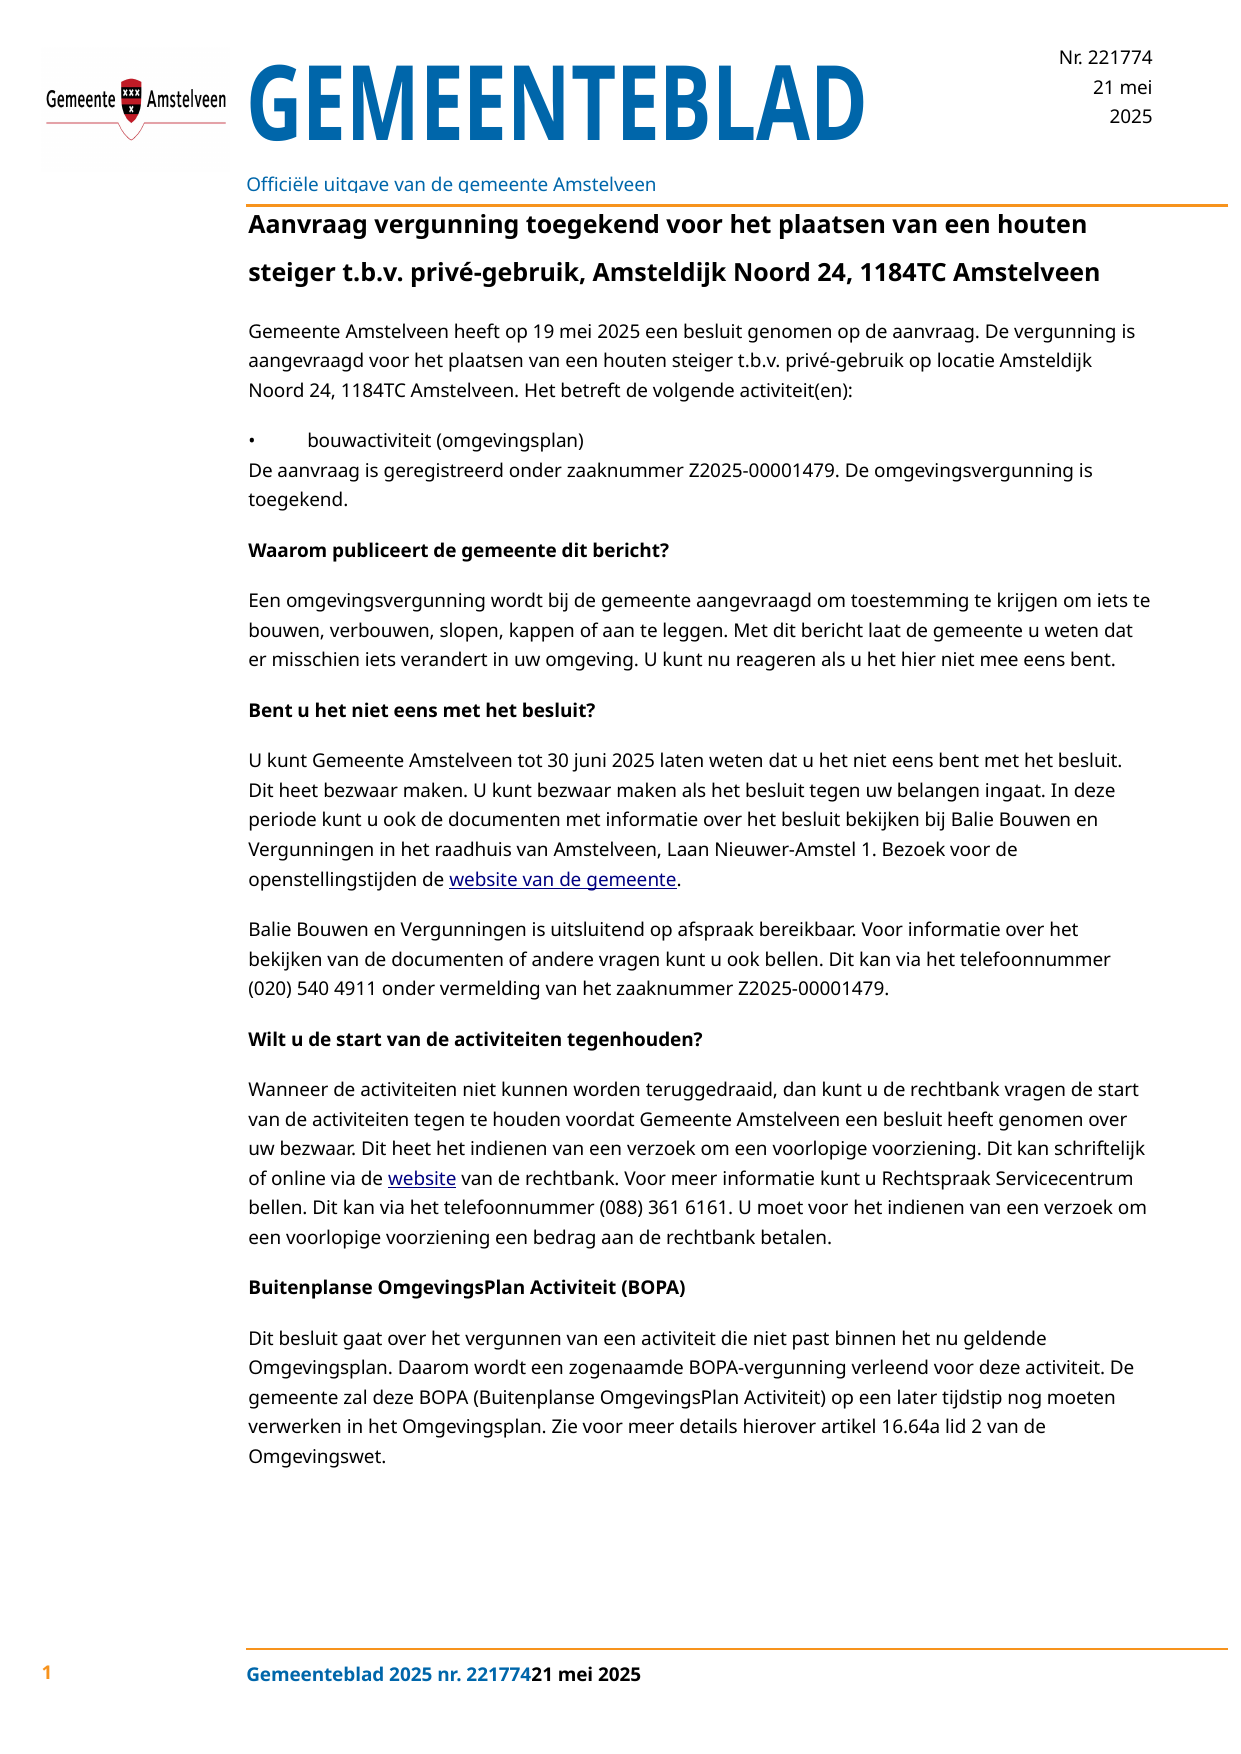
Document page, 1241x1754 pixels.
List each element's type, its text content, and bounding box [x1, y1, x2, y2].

text Dit besluit gaat over het vergunnen van een activiteit die niet past binnen het nu geldende Omgevingsplan. Daarom wordt een zogenaamde BOPA-vergunning verleend voor deze activiteit. De gemeente zal deze BOPA (Buitenplanse OmgevingsPlan Activiteit) op een later tijdstip nog moeten verwerken in het Omgevingsplan. Zie voor meer details hierover artikel 16.64a lid 2 van de Omgevingswet. [248, 1325, 1152, 1469]
picture [41, 47, 231, 172]
text Gemeente Amstelveen heeft op 19 mei 2025 een besluit genomen op de aanvraag. De vergunning is aangevraagd voor het plaatsen van een houten steiger t.b.v. privé-gebruik op locatie Amsteldijk Noord 24, 1184TC Amstelveen. Het betreft de volgende activiteit(en): [248, 318, 1152, 403]
text Wilt u de start van de activiteiten tegenhouden? [248, 1026, 1152, 1052]
text Een omgevingsvergunning wordt bij de gemeente aangevraagd om toestemming te krijgen om iets te bouwen, verbouwen, slopen, kappen of aan te leggen. Met dit bericht laat de gemeente u weten dat er misschien iets verandert in uw omgeving. U kunt nu reageren als u het hier niet mee eens bent. [248, 587, 1152, 672]
text Bent u het niet eens met het besluit? [248, 697, 1152, 723]
text De aanvraag is geregistreerd onder zaaknummer Z2025-00001479. De omgevingsvergunning is toegekend. [248, 457, 1152, 512]
text Buitenplanse OmgevingsPlan Activiteit (BOPA) [248, 1274, 1152, 1300]
text Wanneer de activiteiten niet kunnen worden teruggedraaid, dan kunt u de rechtbank vragen de start van de activiteiten tegen te houden voordat Gemeente Amstelveen een besluit heeft genomen over uw bezwaar. Dit heet het indienen van een verzoek om een voorlopige voorziening. Dit kan schriftelijk of online via de website van de rechtbank. Voor meer informatie kunt u Rechtspraak Servicecentrum bellen. Dit kan via het telefoonnummer (088) 361 6161. U moet voor het indienen van een verzoek om een voorlopige voorziening een bedrag aan de rechtbank betalen. [248, 1076, 1152, 1250]
text Balie Bouwen en Vergunningen is uitsluitend op afspraak bereikbaar. Voor informatie over het bekijken van de documenten of andere vragen kunt u ook bellen. Dit kan via het telefoonnummer (020) 540 4911 onder vermelding van het zaaknummer Z2025-00001479. [248, 916, 1152, 1001]
text Aanvraag vergunning toegekend voor het plaatsen van een houten steiger t.b.v. privé-gebruik, Amsteldijk Noord 24, 1184TC Amstelveen [248, 207, 1152, 288]
text U kunt Gemeente Amstelveen tot 30 juni 2025 laten weten dat u het niet eens bent met het besluit. Dit heet bezwaar maken. U kunt bezwaar maken als het besluit tegen uw belangen ingaat. In deze periode kunt u ook de documenten met informatie over het besluit bekijken bij Balie Bouwen en Vergunningen in het raadhuis van Amstelveen, Laan Nieuwer-Amstel 1. Bezoek voor de openstellingstijden de website van de gemeente. [248, 747, 1152, 892]
list bouwactiviteit (omgevingsplan) [248, 427, 1152, 453]
text Waarom publiceert de gemeente dit bericht? [248, 537, 1152, 563]
